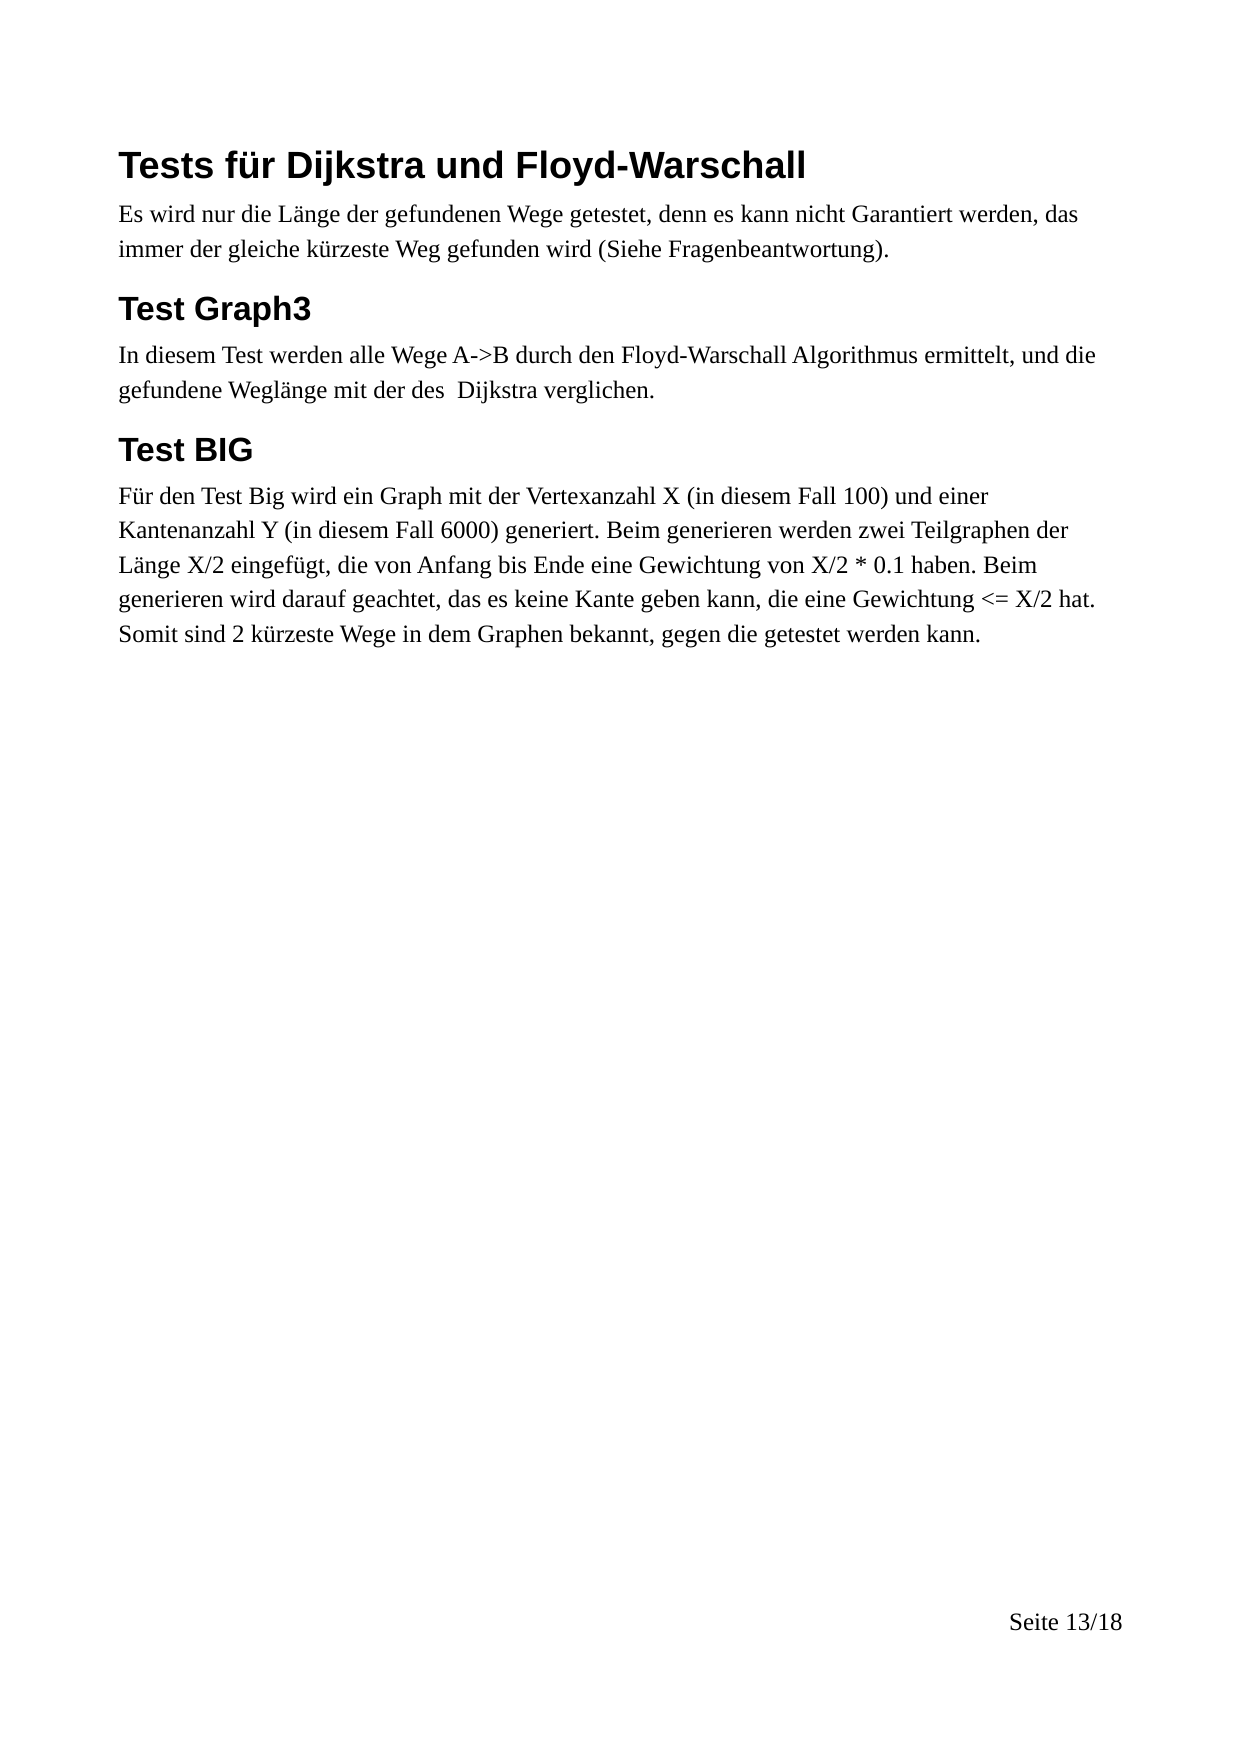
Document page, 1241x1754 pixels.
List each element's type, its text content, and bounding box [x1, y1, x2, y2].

subtitle Test BIG [118, 430, 1122, 469]
text In diesem Test werden alle Wege A->B durch den Floyd-Warschall Algorithmus ermittelt, und die gefundene Weglänge mit der des Dijkstra verglichen. [118, 340, 1122, 403]
subtitle Test Graph3 [118, 289, 1122, 328]
subtitle Tests für Dijkstra und Floyd-Warschall [118, 143, 1122, 187]
text Es wird nur die Länge der gefundenen Wege getestet, denn es kann nicht Garantiert werden, das immer der gleiche kürzeste Weg gefunden wird (Siehe Fragenbeantwortung). [118, 199, 1122, 262]
text Für den Test Big wird ein Graph mit der Vertexanzahl X (in diesem Fall 100) und einer Kantenanzahl Y (in diesem Fall 6000) generiert. Beim generieren werden zwei Teilgraphen der Länge X/2 eingefügt, die von Anfang bis Ende eine Gewichtung von X/2 * 0.1 haben. Beim generieren wird darauf geachtet, das es keine Kante geben kann, die eine Gewichtung <= X/2 hat. Somit sind 2 kürzeste Wege in dem Graphen bekannt, gegen die getestet werden kann. [118, 481, 1122, 648]
